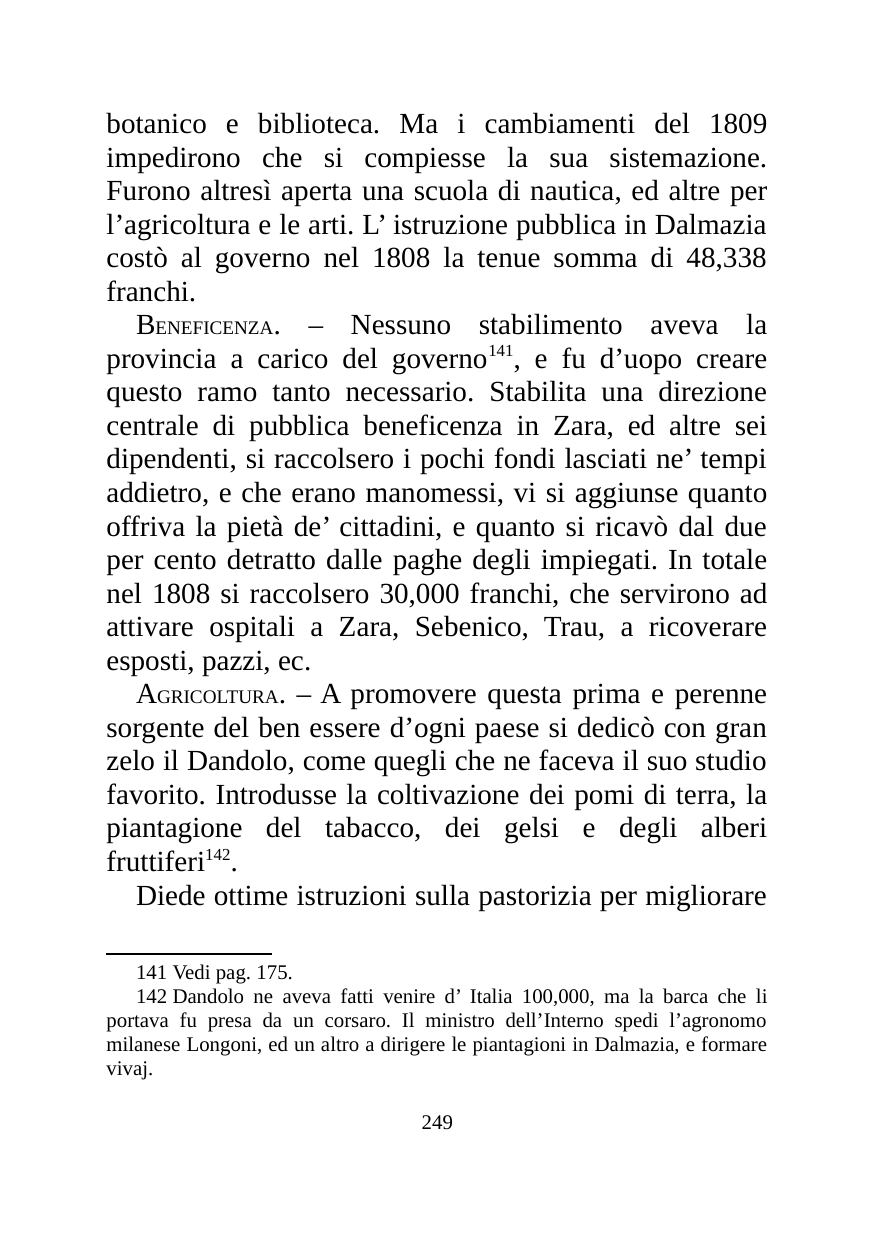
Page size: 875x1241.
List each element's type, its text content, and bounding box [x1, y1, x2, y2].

text Agricoltura. – A promovere questa prima e perenne sorgente del ben essere d’ogni paese si dedicò con gran zelo il Dandolo, come quegli che ne faceva il suo studio favorito. Introdusse la coltivazione dei pomi di terra, la piantagione del tabacco, dei gelsi e degli alberi fruttiferi. [106, 676, 768, 878]
text Beneficenza. – Nessuno stabilimento aveva la provincia a carico del governo, e fu d’uopo creare questo ramo tanto necessario. Stabilita una direzione centrale di pubblica beneficenza in Zara, ed altre sei dipendenti, si raccolsero i pochi fondi lasciati ne’ tempi addietro, e che erano manomessi, vi si aggiunse quanto offriva la pietà de’ cittadini, e quanto si ricavò dal due per cento detratto dalle paghe degli impiegati. In totale nel 1808 si raccolsero 30,000 franchi, che servirono ad attivare ospitali a Zara, Sebenico, Trau, a ricoverare esposti, pazzi, ec. [106, 307, 768, 676]
text botanico e biblioteca. Ma i cambiamenti del 1809 impedirono che si compiesse la sua sistemazione. Furono altresì aperta una scuola di nautica, ed altre per l’agricoltura e le arti. L’ istruzione pubblica in Dalmazia costò al governo nel 1808 la tenue somma di 48,338 franchi. [106, 106, 768, 307]
text Dandolo ne aveva fatti venire d’ Italia 100,000, ma la barca che li portava fu presa da un corsaro. Il ministro dell’Interno spedi l’agronomo milanese Longoni, ed un altro a dirigere le piantagioni in Dalmazia, e formare vivaj. [106, 984, 768, 1080]
text Vedi pag. 175. [106, 960, 768, 984]
